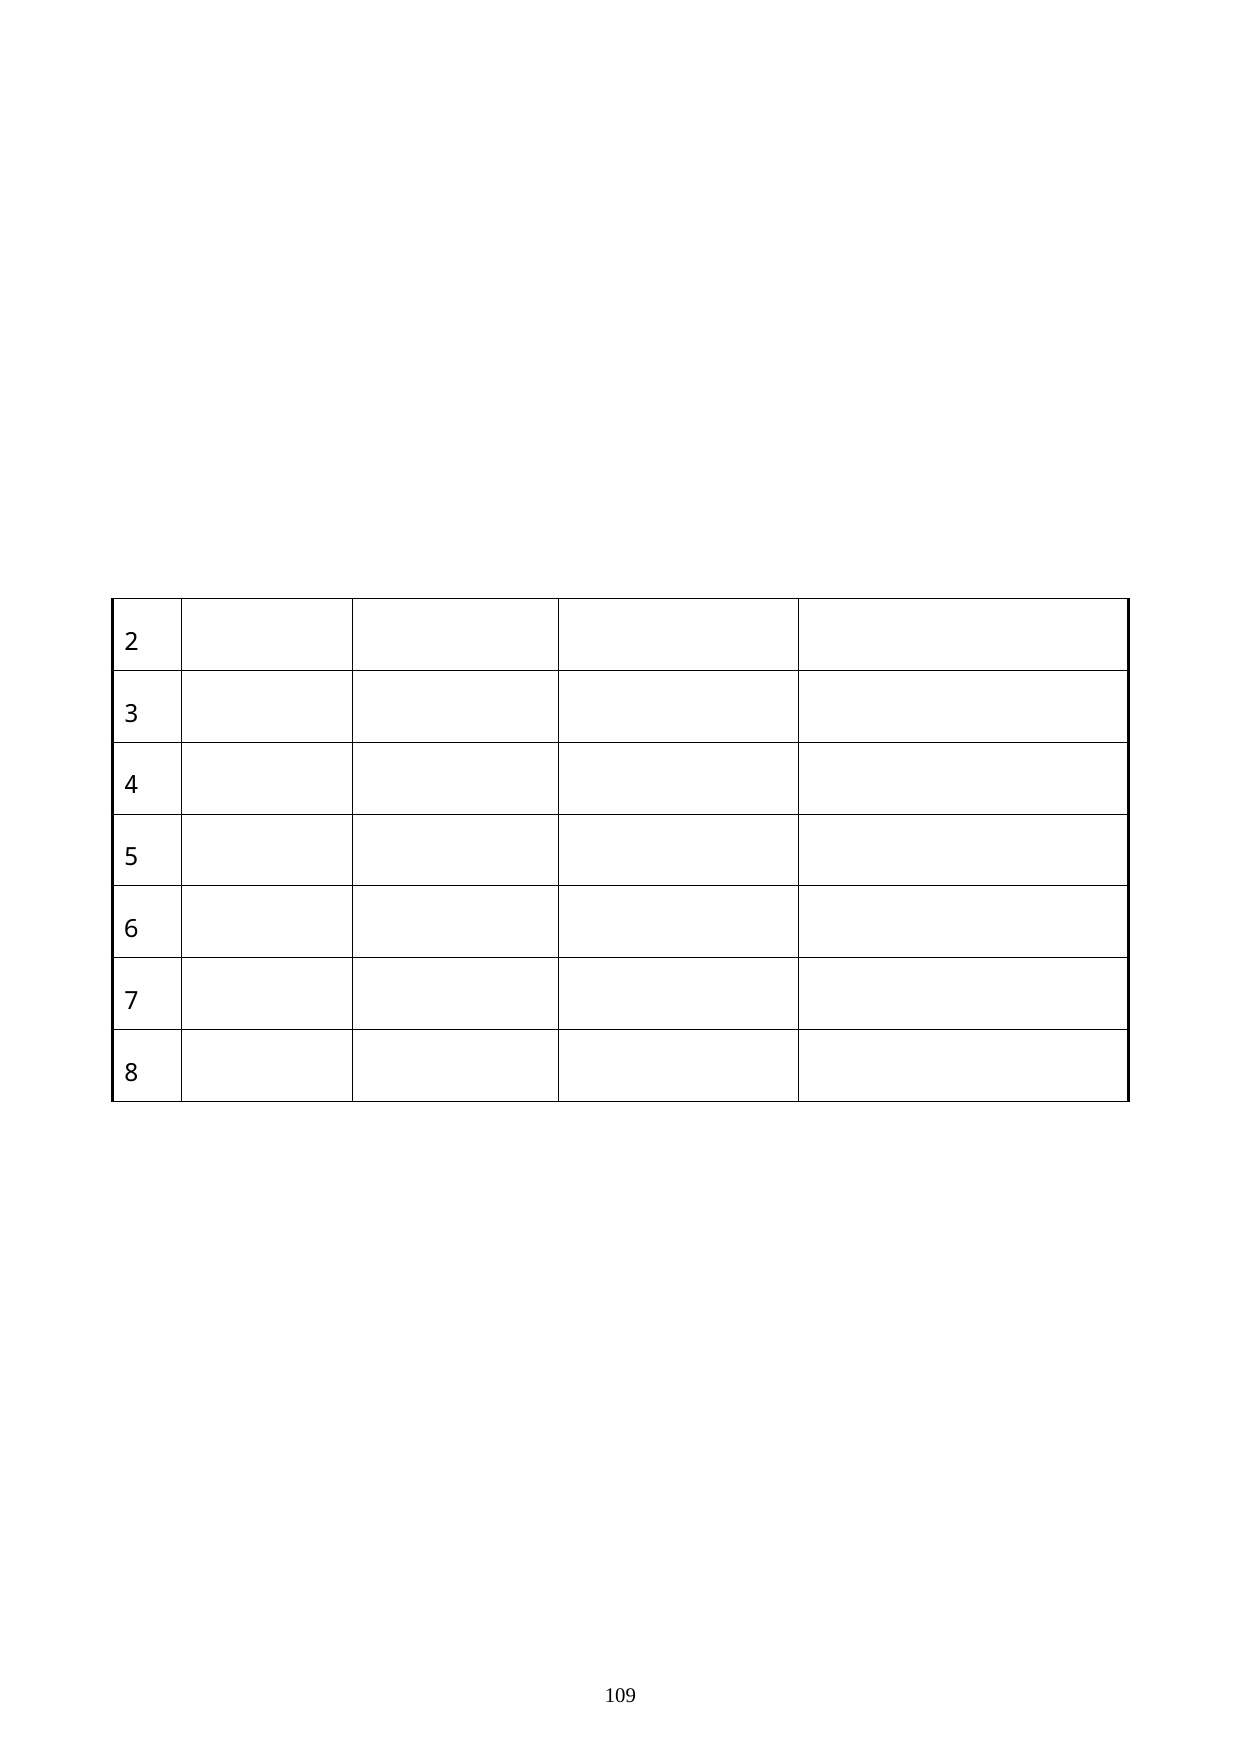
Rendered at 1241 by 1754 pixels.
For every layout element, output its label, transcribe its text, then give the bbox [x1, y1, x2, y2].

table_cell 2 [114, 599, 181, 670]
table_cell 5 [114, 815, 181, 885]
table_cell [182, 599, 352, 670]
table_cell [799, 815, 1127, 885]
table_cell [182, 815, 352, 885]
table_cell 4 [114, 743, 181, 813]
table_cell [182, 958, 352, 1029]
table_cell [799, 599, 1127, 670]
table_cell [182, 671, 352, 742]
table_cell [799, 671, 1127, 742]
table_cell 6 [114, 886, 181, 957]
table_cell [799, 1030, 1127, 1101]
table_cell [353, 886, 558, 957]
table_cell [559, 743, 798, 813]
table_cell [559, 886, 798, 957]
table_cell [182, 743, 352, 813]
table_cell 7 [114, 958, 181, 1029]
table_cell [353, 671, 558, 742]
table_cell 8 [114, 1030, 181, 1101]
table_cell 3 [114, 671, 181, 742]
table_cell [559, 671, 798, 742]
table_cell [353, 599, 558, 670]
table_cell [559, 815, 798, 885]
table_cell [559, 599, 798, 670]
table_cell [182, 886, 352, 957]
table_cell [799, 743, 1127, 813]
table_cell [353, 743, 558, 813]
table_cell [353, 815, 558, 885]
table_cell [799, 958, 1127, 1029]
table_cell [559, 1030, 798, 1101]
table_cell [353, 958, 558, 1029]
table_cell [182, 1030, 352, 1101]
table_cell [353, 1030, 558, 1101]
table_cell [799, 886, 1127, 957]
table_cell [559, 958, 798, 1029]
